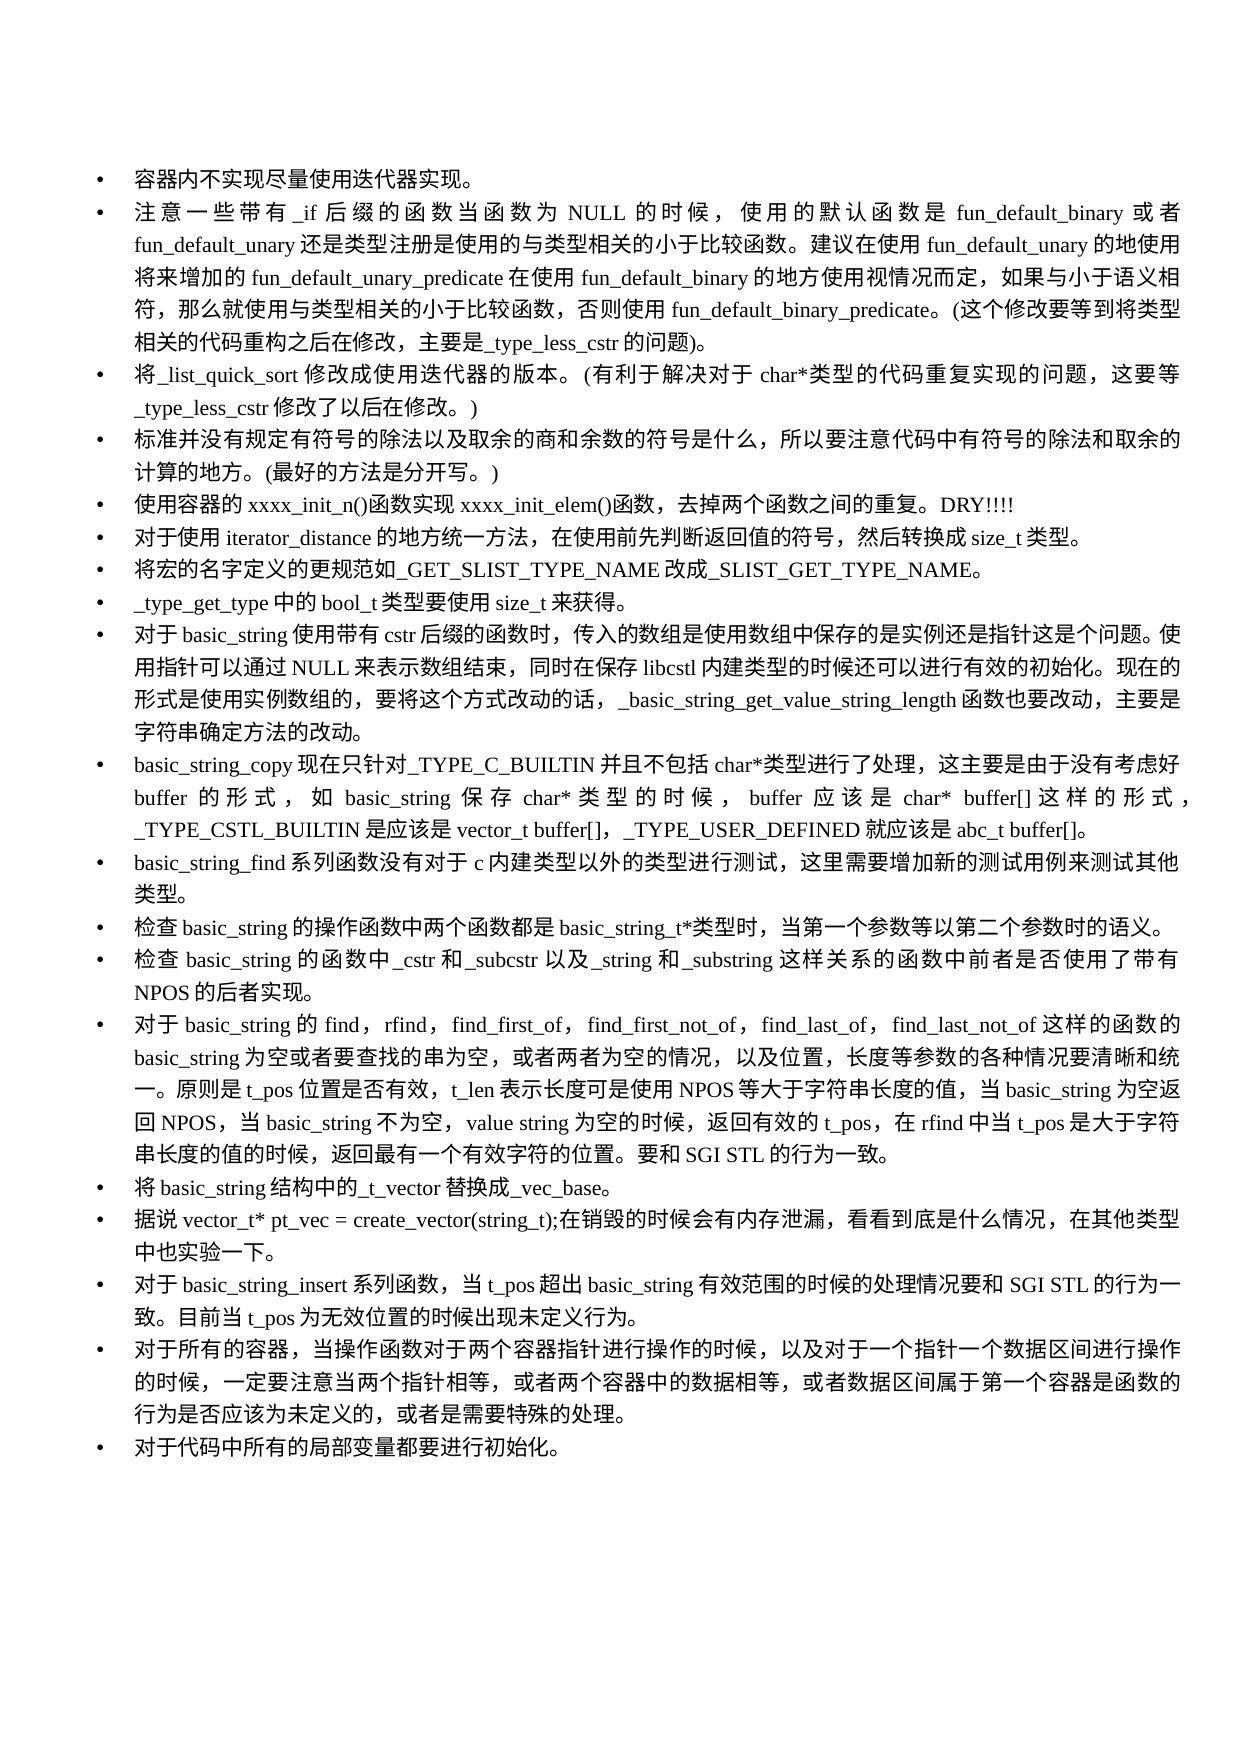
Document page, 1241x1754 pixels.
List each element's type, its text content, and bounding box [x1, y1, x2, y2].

list 容器内不实现尽量使用迭代器实现。 [96, 162, 1181, 194]
list basic_string_find系列函数没有对于c内建类型以外的类型进行测试，这里需要增加新的测试用例来测试其他类型。 [96, 844, 1181, 909]
list 将_list_quick_sort修改成使用迭代器的版本。(有利于解决对于char*类型的代码重复实现的问题，这要等_type_less_cstr修改了以后在修改。) [96, 357, 1181, 422]
list 对于basic_string_insert系列函数，当t_pos超出basic_string有效范围的时候的处理情况要和SGI STL的行为一致。目前当t_pos为无效位置的时候出现未定义行为。 [96, 1267, 1181, 1332]
list 检查basic_string的操作函数中两个函数都是basic_string_t*类型时，当第一个参数等以第二个参数时的语义。 [96, 909, 1181, 942]
list _type_get_type中的bool_t类型要使用size_t来获得。 [96, 584, 1181, 617]
list 将宏的名字定义的更规范如_GET_SLIST_TYPE_NAME改成_SLIST_GET_TYPE_NAME。 [96, 552, 1181, 584]
list 对于所有的容器，当操作函数对于两个容器指针进行操作的时候，以及对于一个指针一个数据区间进行操作的时候，一定要注意当两个指针相等，或者两个容器中的数据相等，或者数据区间属于第一个容器是函数的行为是否应该为未定义的，或者是需要特殊的处理。 [96, 1332, 1181, 1429]
list 使用容器的xxxx_init_n()函数实现xxxx_init_elem()函数，去掉两个函数之间的重复。DRY!!!! [96, 487, 1181, 519]
list 对于basic_string的find，rfind，find_first_of，find_first_not_of，find_last_of，find_last_not_of这样的函数的basic_string为空或者要查找的串为空，或者两者为空的情况，以及位置，长度等参数的各种情况要清晰和统一。原则是t_pos位置是否有效，t_len表示长度可是使用NPOS等大于字符串长度的值，当basic_string为空返回NPOS，当basic_string不为空，value string为空的时候，返回有效的t_pos，在rfind中当t_pos是大于字符串长度的值的时候，返回最有一个有效字符的位置。要和SGI STL的行为一致。 [96, 1007, 1181, 1169]
list 标准并没有规定有符号的除法以及取余的商和余数的符号是什么，所以要注意代码中有符号的除法和取余的计算的地方。(最好的方法是分开写。) [96, 422, 1181, 487]
list basic_string_copy现在只针对_TYPE_C_BUILTIN并且不包括char*类型进行了处理，这主要是由于没有考虑好buffer的形式，如basic_string保存char*类型的时候，buffer应该是char* buffer[]这样的形式，_TYPE_CSTL_BUILTIN是应该是vector_t buffer[]，_TYPE_USER_DEFINED就应该是abc_t buffer[]。 [96, 747, 1181, 844]
list 将basic_string结构中的_t_vector替换成_vec_base。 [96, 1169, 1181, 1202]
list 注意一些带有_if后缀的函数当函数为NULL的时候，使用的默认函数是fun_default_binary或者fun_default_unary还是类型注册是使用的与类型相关的小于比较函数。建议在使用fun_default_unary的地使用将来增加的fun_default_unary_predicate在使用fun_default_binary的地方使用视情况而定，如果与小于语义相符，那么就使用与类型相关的小于比较函数，否则使用fun_default_binary_predicate。(这个修改要等到将类型相关的代码重构之后在修改，主要是_type_less_cstr的问题)。 [96, 194, 1181, 357]
list 据说vector_t* pt_vec = create_vector(string_t);在销毁的时候会有内存泄漏，看看到底是什么情况，在其他类型中也实验一下。 [96, 1202, 1181, 1267]
list 对于使用iterator_distance的地方统一方法，在使用前先判断返回值的符号，然后转换成size_t类型。 [96, 519, 1181, 552]
list 对于basic_string使用带有cstr后缀的函数时，传入的数组是使用数组中保存的是实例还是指针这是个问题。使用指针可以通过NULL来表示数组结束，同时在保存libcstl内建类型的时候还可以进行有效的初始化。现在的形式是使用实例数组的，要将这个方式改动的话，_basic_string_get_value_string_length函数也要改动，主要是字符串确定方法的改动。 [96, 617, 1181, 747]
list 检查basic_string的函数中_cstr和_subcstr以及_string和_substring这样关系的函数中前者是否使用了带有NPOS的后者实现。 [96, 942, 1181, 1007]
list 对于代码中所有的局部变量都要进行初始化。 [96, 1429, 1181, 1462]
